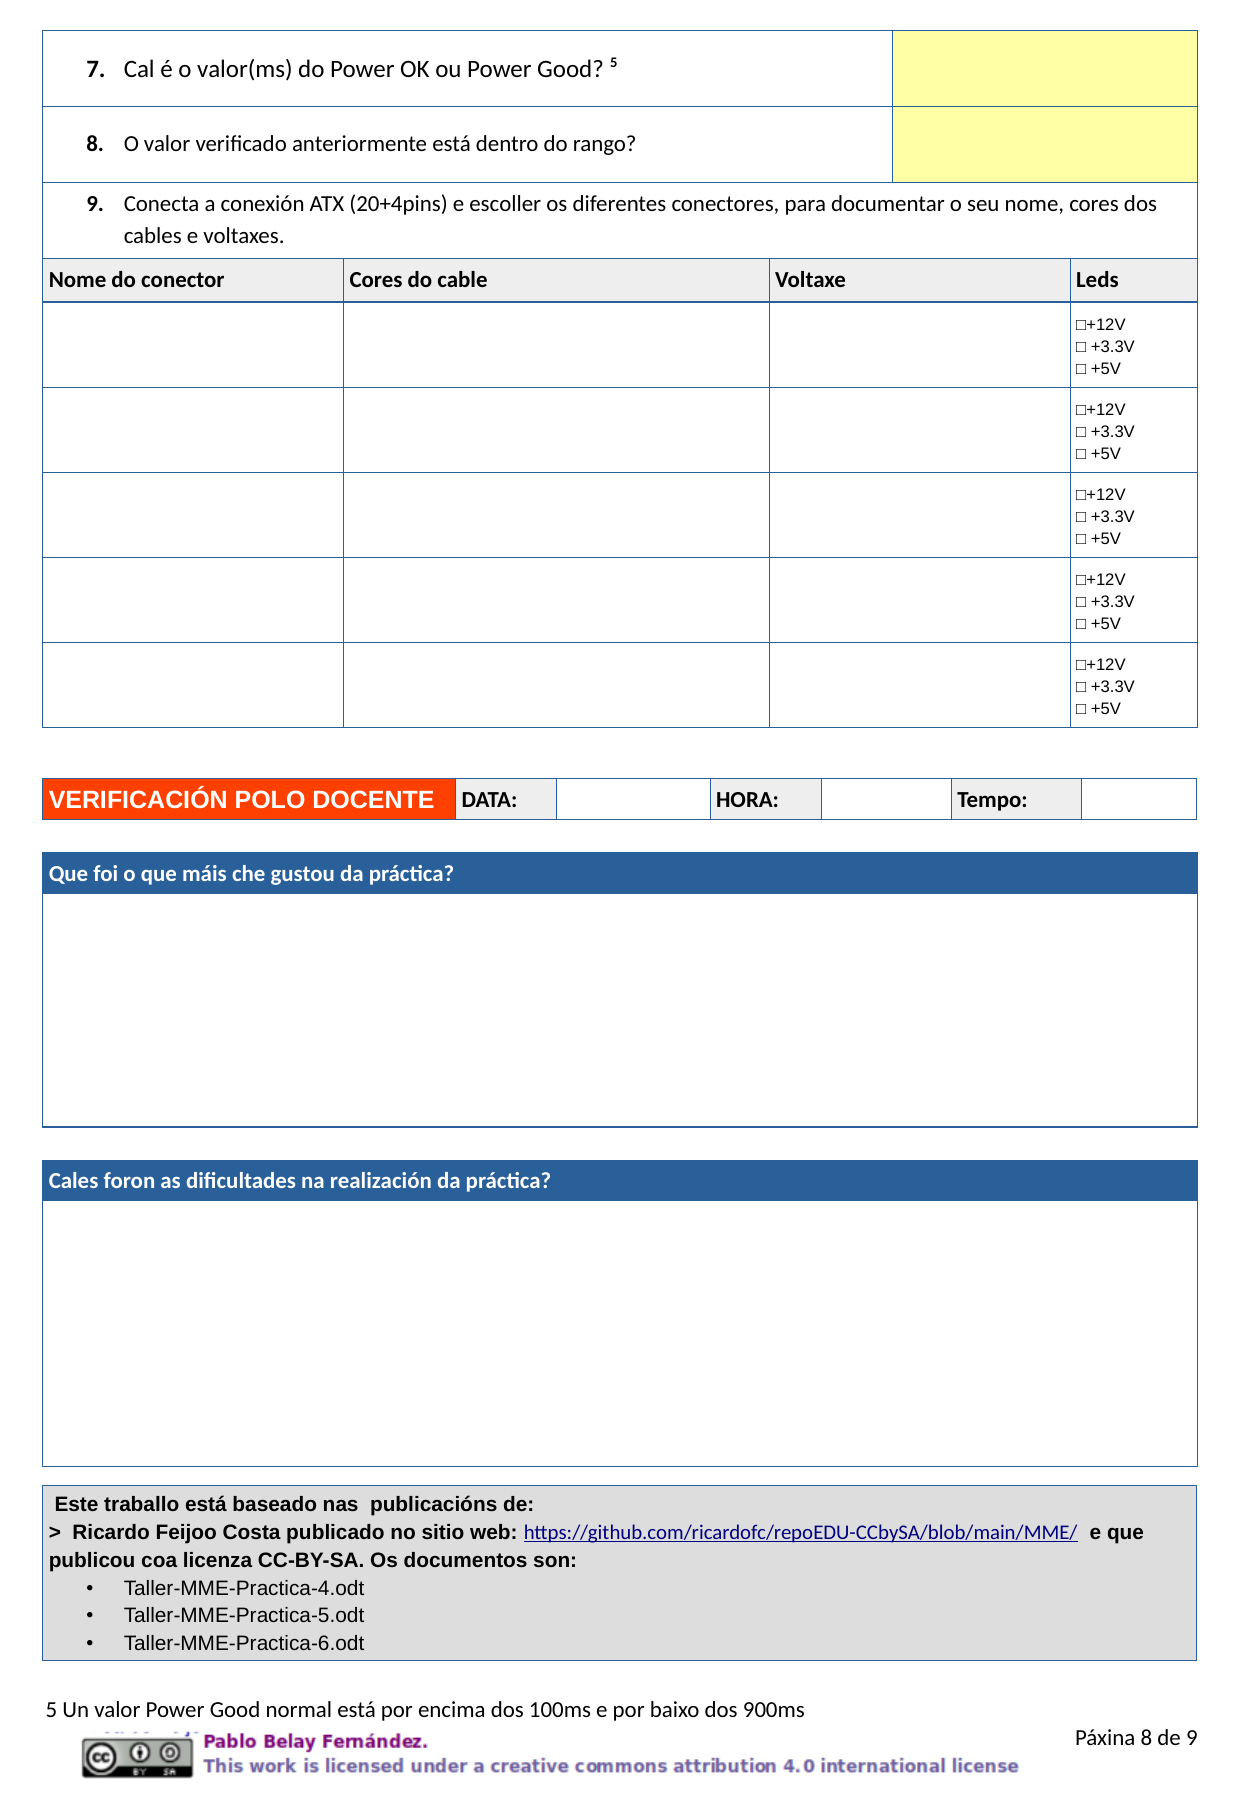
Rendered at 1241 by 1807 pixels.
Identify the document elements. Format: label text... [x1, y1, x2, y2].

table_cell [770, 558, 1070, 642]
table_header DATA: [456, 779, 556, 819]
table_cell [43, 643, 343, 727]
table_cell [770, 303, 1070, 387]
table_cell □+12V □ +3.3V □ +5V [1071, 388, 1197, 472]
table_header [557, 779, 710, 819]
table_cell [344, 473, 769, 557]
table_cell □+12V □ +3.3V □ +5V [1071, 558, 1197, 642]
table_cell [43, 473, 343, 557]
table_cell [43, 894, 1197, 1126]
table_cell [344, 643, 769, 727]
table_header Este traballo está baseado nas publicacións de: > Ricardo Feijoo Costa publicado no sitio web: https://github.com/ricardofc/repoEDU-CCbySA/blob/main/MME/ e que publicou coa licenza CC-BY-SA. Os documentos son: Taller-MME-Practica-4.odt Taller-MME-Practica-5.odt Taller-MME-Practica-6.odt [43, 1486, 1196, 1660]
table_cell [344, 303, 769, 387]
table_header Tempo: [952, 779, 1081, 819]
table_cell Nome do conector [43, 259, 343, 301]
table_cell O valor verificado anteriormente está dentro do rango? [43, 107, 892, 182]
table_cell [43, 388, 343, 472]
table_cell [43, 303, 343, 387]
table_cell Conecta a conexión ATX (20+4pins) e escoller os diferentes conectores, para documentar o seu nome, cores dos cables e voltaxes. [43, 183, 1197, 258]
table_cell [770, 643, 1070, 727]
table_cell [344, 388, 769, 472]
table_header VERIFICACIÓN POLO DOCENTE [43, 779, 455, 819]
table_header HORA: [711, 779, 821, 819]
table_cell Cores do cable [344, 259, 769, 301]
table_cell □+12V □ +3.3V □ +5V [1071, 473, 1197, 557]
table_cell [344, 558, 769, 642]
table_cell [893, 107, 1197, 182]
table_cell Leds [1071, 259, 1197, 301]
table_header Cales foron as dificultades na realización da práctica? [43, 1161, 1197, 1200]
table_cell Voltaxe [770, 259, 1070, 301]
table_header [822, 779, 951, 819]
table_header Que foi o que máis che gustou da práctica? [43, 853, 1197, 893]
table_cell [770, 473, 1070, 557]
picture [65, 1722, 1035, 1787]
table_cell □+12V □ +3.3V □ +5V [1071, 303, 1197, 387]
table_cell [43, 1201, 1197, 1466]
table_cell [770, 388, 1070, 472]
table_header [1082, 779, 1196, 819]
table_cell □+12V □ +3.3V □ +5V [1071, 643, 1197, 727]
table_cell [43, 558, 343, 642]
table_cell Cal é o valor(ms) do Power OK ou Power Good? [43, 31, 892, 106]
table_cell [893, 31, 1197, 106]
